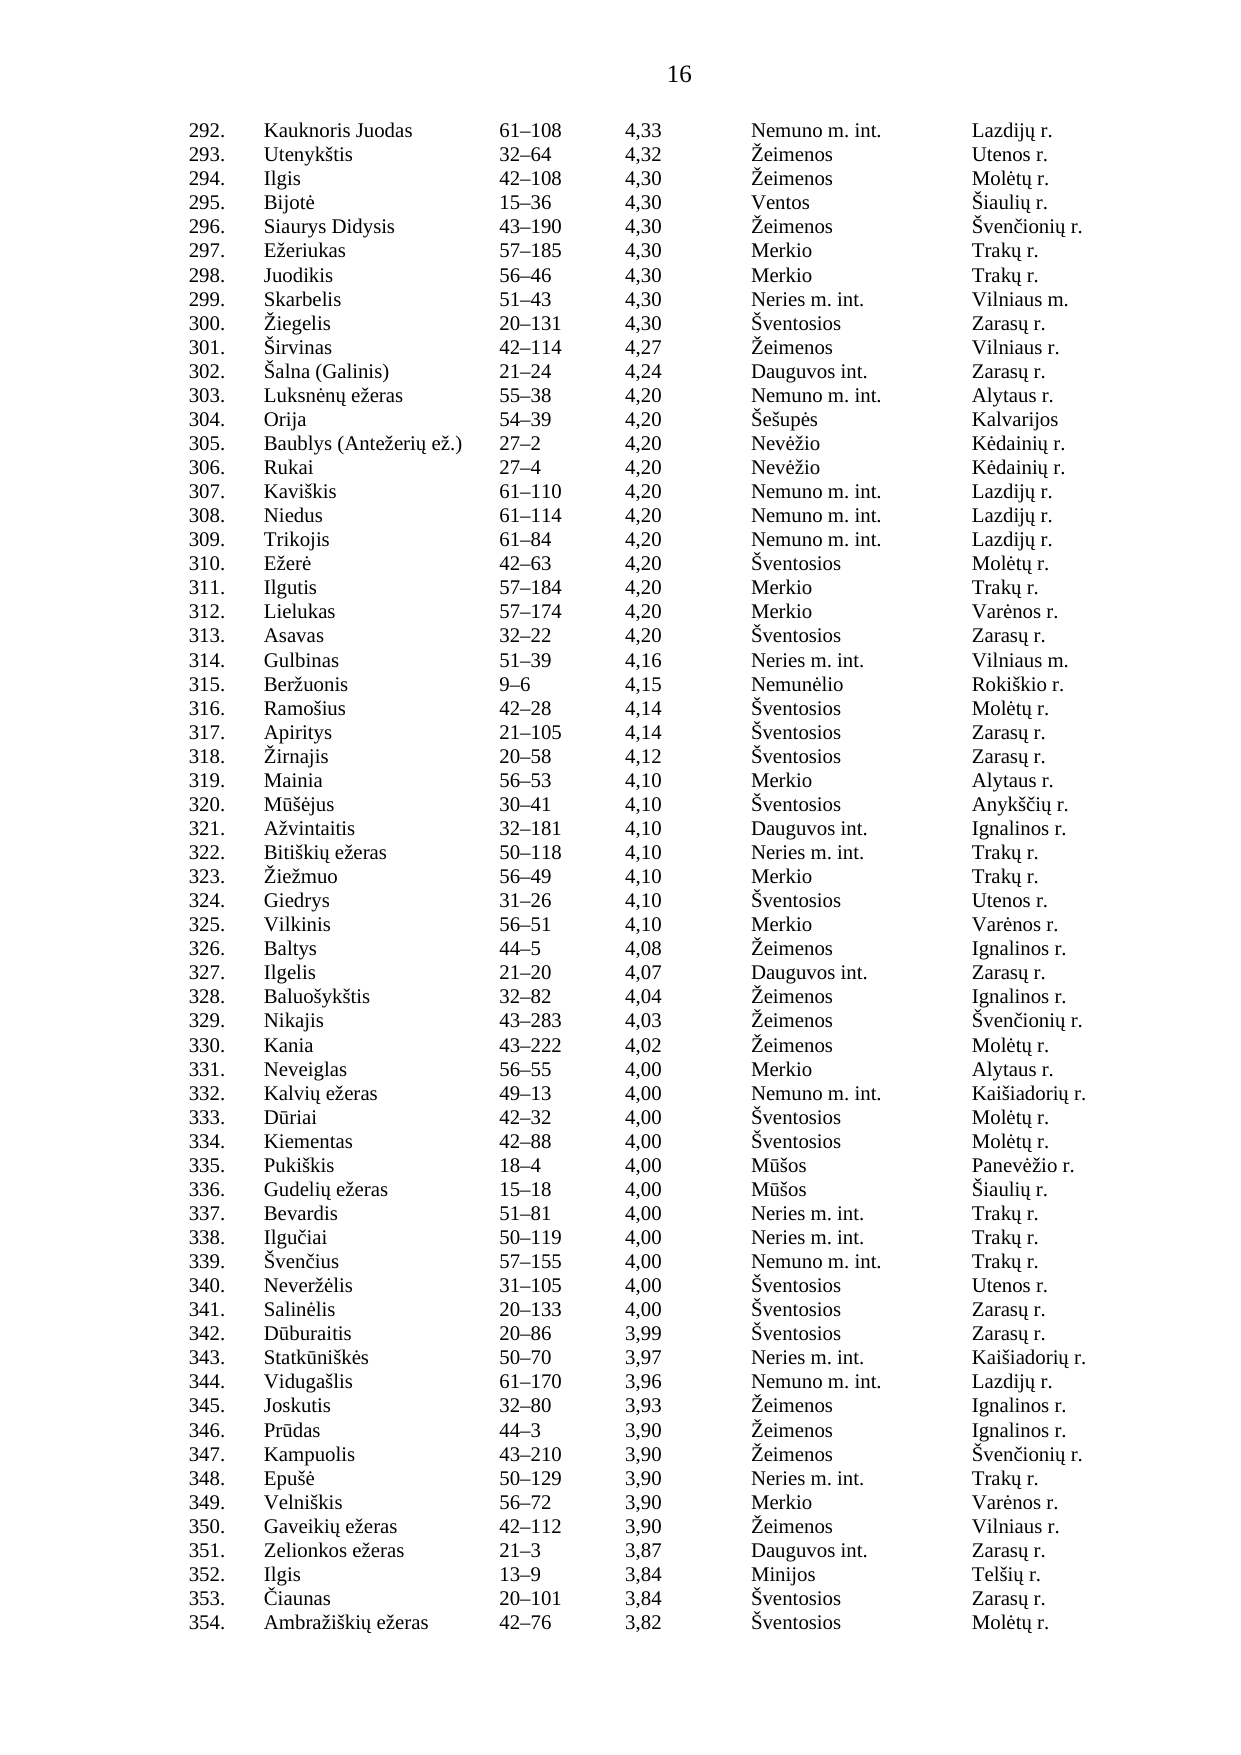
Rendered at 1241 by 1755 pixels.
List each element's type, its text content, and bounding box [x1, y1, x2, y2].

table_cell Rukai [253, 455, 488, 479]
table_cell Kampuolis [253, 1442, 488, 1466]
table_cell 313. [177, 624, 252, 647]
table_cell Neries m. int. [740, 1466, 960, 1490]
table_cell Švenčius [253, 1249, 488, 1273]
table_cell Merkio [740, 575, 960, 599]
table_cell Ilgučiai [253, 1225, 488, 1249]
table_cell Prūdas [253, 1418, 488, 1442]
table_cell 4,27 [614, 335, 739, 359]
table_cell Gudelių ežeras [253, 1177, 488, 1201]
table_cell 4,30 [614, 166, 739, 190]
table_cell Žeimenos [740, 1033, 960, 1057]
table_cell Vidugašlis [253, 1369, 488, 1393]
table_cell 21–20 [488, 960, 614, 984]
table_cell Šventosios [740, 1105, 960, 1129]
table_cell 298. [177, 263, 252, 287]
table_cell 347. [177, 1442, 252, 1466]
table_cell 338. [177, 1225, 252, 1249]
table_cell 4,10 [614, 816, 739, 840]
table_cell Žeimenos [740, 936, 960, 960]
table_cell Nemuno m. int. [740, 118, 960, 142]
table_cell 315. [177, 672, 252, 696]
table_cell 4,20 [614, 383, 739, 407]
table_cell 3,99 [614, 1321, 739, 1345]
table_cell 316. [177, 696, 252, 720]
table_cell Ilgis [253, 166, 488, 190]
table_cell Skarbelis [253, 287, 488, 311]
table_cell Zarasų r. [960, 1321, 1181, 1345]
table_cell 4,00 [614, 1177, 739, 1201]
table_cell 324. [177, 888, 252, 912]
table_cell 4,10 [614, 888, 739, 912]
table_cell Dauguvos int. [740, 1538, 960, 1562]
table_cell 334. [177, 1129, 252, 1153]
table_cell Neries m. int. [740, 1225, 960, 1249]
table_cell Nevėžio [740, 431, 960, 455]
table_cell 336. [177, 1177, 252, 1201]
table_cell Alytaus r. [960, 383, 1181, 407]
table_cell Nemuno m. int. [740, 527, 960, 551]
table_cell 27–2 [488, 431, 614, 455]
table_cell 4,20 [614, 407, 739, 431]
table_cell 51–81 [488, 1201, 614, 1225]
table_cell Žeimenos [740, 166, 960, 190]
table_cell 4,30 [614, 239, 739, 262]
table_cell 348. [177, 1466, 252, 1490]
table_cell 43–222 [488, 1033, 614, 1057]
table_cell 3,90 [614, 1514, 739, 1538]
table_cell Mūšos [740, 1177, 960, 1201]
table_cell Šventosios [740, 1586, 960, 1610]
table_cell 15–36 [488, 190, 614, 214]
table_cell 320. [177, 792, 252, 816]
table_cell Dauguvos int. [740, 816, 960, 840]
table_cell Baublys (Antežerių ež.) [253, 431, 488, 455]
table_cell 337. [177, 1201, 252, 1225]
table_cell 57–185 [488, 239, 614, 262]
table_cell Trakų r. [960, 1225, 1181, 1249]
table_cell 42–108 [488, 166, 614, 190]
table_cell Molėtų r. [960, 1105, 1181, 1129]
table_cell 307. [177, 479, 252, 503]
table_cell 304. [177, 407, 252, 431]
table_cell 3,90 [614, 1490, 739, 1514]
table_cell 4,30 [614, 311, 739, 335]
table_cell Zarasų r. [960, 1297, 1181, 1321]
table_cell 4,33 [614, 118, 739, 142]
table_cell Zarasų r. [960, 311, 1181, 335]
table_cell 4,20 [614, 624, 739, 647]
table_cell Ilgelis [253, 960, 488, 984]
table_cell Joskutis [253, 1394, 488, 1417]
table_cell 310. [177, 551, 252, 575]
table_cell 351. [177, 1538, 252, 1562]
table_cell 20–86 [488, 1321, 614, 1345]
table_cell Trakų r. [960, 864, 1181, 888]
table_cell 306. [177, 455, 252, 479]
table_cell Merkio [740, 864, 960, 888]
table_cell 4,00 [614, 1129, 739, 1153]
table_cell 42–88 [488, 1129, 614, 1153]
table_cell Šventosios [740, 696, 960, 720]
table_cell Varėnos r. [960, 1490, 1181, 1514]
table_cell 335. [177, 1153, 252, 1177]
table_cell 4,00 [614, 1081, 739, 1105]
table_cell 21–3 [488, 1538, 614, 1562]
table_cell Beržuonis [253, 672, 488, 696]
table_cell Žirnajis [253, 744, 488, 768]
table_cell Kėdainių r. [960, 431, 1181, 455]
table_cell 4,04 [614, 984, 739, 1008]
table_cell Bitiškių ežeras [253, 840, 488, 864]
table_cell 61–84 [488, 527, 614, 551]
table_cell 21–24 [488, 359, 614, 383]
table_cell 42–63 [488, 551, 614, 575]
table_cell Ambražiškių ežeras [253, 1610, 488, 1634]
table_cell Mūšėjus [253, 792, 488, 816]
table_cell 9–6 [488, 672, 614, 696]
table_cell 4,30 [614, 287, 739, 311]
table_cell Lielukas [253, 599, 488, 623]
table_cell Dūriai [253, 1105, 488, 1129]
table_cell 57–174 [488, 599, 614, 623]
table_cell 57–184 [488, 575, 614, 599]
table_cell Neveiglas [253, 1057, 488, 1081]
table_cell 50–119 [488, 1225, 614, 1249]
table_cell Šventosios [740, 1129, 960, 1153]
table_cell Šventosios [740, 720, 960, 744]
table_cell 31–26 [488, 888, 614, 912]
table_cell Šventosios [740, 624, 960, 647]
table_cell 4,30 [614, 214, 739, 238]
table_cell Zarasų r. [960, 744, 1181, 768]
table_cell Merkio [740, 1490, 960, 1514]
table_cell Zarasų r. [960, 1586, 1181, 1610]
table_cell 4,30 [614, 190, 739, 214]
table_cell Neries m. int. [740, 1201, 960, 1225]
table_cell Dūburaitis [253, 1321, 488, 1345]
table_cell Šiaulių r. [960, 1177, 1181, 1201]
table_cell Šventosios [740, 792, 960, 816]
table_cell 57–155 [488, 1249, 614, 1273]
table_cell Šiaulių r. [960, 190, 1181, 214]
table_cell 4,00 [614, 1273, 739, 1297]
table_cell 328. [177, 984, 252, 1008]
table_cell 4,03 [614, 1009, 739, 1032]
table_cell Ignalinos r. [960, 936, 1181, 960]
table_cell Ignalinos r. [960, 1418, 1181, 1442]
table_cell Zarasų r. [960, 359, 1181, 383]
table_cell Luksnėnų ežeras [253, 383, 488, 407]
table_cell 352. [177, 1562, 252, 1586]
table_cell 21–105 [488, 720, 614, 744]
table_cell 330. [177, 1033, 252, 1057]
table_cell Mainia [253, 768, 488, 792]
table_cell 61–108 [488, 118, 614, 142]
table_cell Niedus [253, 503, 488, 527]
table_cell Zarasų r. [960, 624, 1181, 647]
table_cell 294. [177, 166, 252, 190]
table_cell Ažvintaitis [253, 816, 488, 840]
table_cell 20–131 [488, 311, 614, 335]
table_cell 56–55 [488, 1057, 614, 1081]
table_cell 4,24 [614, 359, 739, 383]
table_cell 4,20 [614, 455, 739, 479]
table_cell Kiementas [253, 1129, 488, 1153]
table_cell 4,10 [614, 768, 739, 792]
table_cell Šventosios [740, 888, 960, 912]
table_cell 32–80 [488, 1394, 614, 1417]
table_cell Trakų r. [960, 1201, 1181, 1225]
table_cell 61–114 [488, 503, 614, 527]
table_cell 50–129 [488, 1466, 614, 1490]
table_cell 20–101 [488, 1586, 614, 1610]
table_cell 344. [177, 1369, 252, 1393]
table_cell 354. [177, 1610, 252, 1634]
table_cell 3,84 [614, 1586, 739, 1610]
table_cell 325. [177, 912, 252, 936]
table_cell 4,20 [614, 431, 739, 455]
table_cell Lazdijų r. [960, 118, 1181, 142]
table_cell Kaišiadorių r. [960, 1081, 1181, 1105]
table_cell Lazdijų r. [960, 479, 1181, 503]
table_cell Statkūniškės [253, 1345, 488, 1369]
table_cell Baltys [253, 936, 488, 960]
table_cell Alytaus r. [960, 1057, 1181, 1081]
table_cell Merkio [740, 1057, 960, 1081]
table_cell Švenčionių r. [960, 214, 1181, 238]
table_cell Mūšos [740, 1153, 960, 1177]
table_cell Neries m. int. [740, 840, 960, 864]
table_cell Molėtų r. [960, 551, 1181, 575]
table_cell 42–114 [488, 335, 614, 359]
table_cell Zelionkos ežeras [253, 1538, 488, 1562]
table_cell Šventosios [740, 1321, 960, 1345]
table_cell 13–9 [488, 1562, 614, 1586]
table_cell Žiežmuo [253, 864, 488, 888]
table_cell Zarasų r. [960, 720, 1181, 744]
table_cell Žiegelis [253, 311, 488, 335]
table_cell 4,14 [614, 720, 739, 744]
table_cell Gaveikių ežeras [253, 1514, 488, 1538]
table_cell 4,20 [614, 575, 739, 599]
table_cell 18–4 [488, 1153, 614, 1177]
table_cell 4,00 [614, 1297, 739, 1321]
table_cell Žeimenos [740, 984, 960, 1008]
table_cell Utenos r. [960, 142, 1181, 166]
table_cell 4,08 [614, 936, 739, 960]
table_cell Dauguvos int. [740, 960, 960, 984]
table_cell 4,02 [614, 1033, 739, 1057]
table_cell Utenos r. [960, 1273, 1181, 1297]
table_cell Zarasų r. [960, 960, 1181, 984]
table_cell Šventosios [740, 1273, 960, 1297]
table_cell Ežeriukas [253, 239, 488, 262]
table_cell Šventosios [740, 551, 960, 575]
table_cell Kalvių ežeras [253, 1081, 488, 1105]
table_cell Vilkinis [253, 912, 488, 936]
table_cell Trakų r. [960, 840, 1181, 864]
table_cell Merkio [740, 599, 960, 623]
table_cell 326. [177, 936, 252, 960]
table_cell 20–58 [488, 744, 614, 768]
table_cell 305. [177, 431, 252, 455]
table_cell Ežerė [253, 551, 488, 575]
table_cell Merkio [740, 768, 960, 792]
table_cell Žeimenos [740, 1442, 960, 1466]
table_cell 340. [177, 1273, 252, 1297]
table_cell 3,97 [614, 1345, 739, 1369]
table_cell 61–110 [488, 479, 614, 503]
table_cell 346. [177, 1418, 252, 1442]
table_cell Giedrys [253, 888, 488, 912]
table_cell Neries m. int. [740, 1345, 960, 1369]
table_cell 3,90 [614, 1466, 739, 1490]
table_cell 43–190 [488, 214, 614, 238]
table_cell Šalna (Galinis) [253, 359, 488, 383]
table_cell Kėdainių r. [960, 455, 1181, 479]
table_cell 56–51 [488, 912, 614, 936]
table_cell 329. [177, 1009, 252, 1032]
table_cell Gulbinas [253, 648, 488, 672]
table_cell Kaviškis [253, 479, 488, 503]
table_cell 30–41 [488, 792, 614, 816]
table_cell Čiaunas [253, 1586, 488, 1610]
table_cell Nikajis [253, 1009, 488, 1032]
table_cell Nemuno m. int. [740, 479, 960, 503]
table_cell Merkio [740, 263, 960, 287]
table_cell Švenčionių r. [960, 1009, 1181, 1032]
table_cell Šventosios [740, 1297, 960, 1321]
table_cell 42–112 [488, 1514, 614, 1538]
table_cell Alytaus r. [960, 768, 1181, 792]
table_cell Dauguvos int. [740, 359, 960, 383]
table_cell 31–105 [488, 1273, 614, 1297]
table_cell Ramošius [253, 696, 488, 720]
table_cell 61–170 [488, 1369, 614, 1393]
table_cell 4,20 [614, 503, 739, 527]
table_cell Bevardis [253, 1201, 488, 1225]
table_cell 303. [177, 383, 252, 407]
table_cell 32–82 [488, 984, 614, 1008]
table_cell Velniškis [253, 1490, 488, 1514]
table_cell 341. [177, 1297, 252, 1321]
table_cell 4,12 [614, 744, 739, 768]
table_cell Trakų r. [960, 263, 1181, 287]
table_cell Merkio [740, 239, 960, 262]
table_cell 32–22 [488, 624, 614, 647]
table_cell 308. [177, 503, 252, 527]
table_cell 42–76 [488, 1610, 614, 1634]
table_cell 56–53 [488, 768, 614, 792]
table_cell 4,00 [614, 1201, 739, 1225]
table_cell 49–13 [488, 1081, 614, 1105]
table_cell 4,20 [614, 599, 739, 623]
table_cell Molėtų r. [960, 1129, 1181, 1153]
table_cell Nevėžio [740, 455, 960, 479]
table_cell 343. [177, 1345, 252, 1369]
table_cell Baluošykštis [253, 984, 488, 1008]
table_cell 293. [177, 142, 252, 166]
table_cell Asavas [253, 624, 488, 647]
table_cell 314. [177, 648, 252, 672]
table_cell 56–72 [488, 1490, 614, 1514]
table_cell 3,93 [614, 1394, 739, 1417]
table_cell Rokiškio r. [960, 672, 1181, 696]
table_cell 332. [177, 1081, 252, 1105]
table_cell 299. [177, 287, 252, 311]
table_cell 4,10 [614, 792, 739, 816]
table_cell Lazdijų r. [960, 503, 1181, 527]
table_cell 339. [177, 1249, 252, 1273]
table_cell Žeimenos [740, 1514, 960, 1538]
table_cell 295. [177, 190, 252, 214]
table_cell 327. [177, 960, 252, 984]
table_cell Neveržėlis [253, 1273, 488, 1297]
table_cell 292. [177, 118, 252, 142]
table_cell Ignalinos r. [960, 816, 1181, 840]
table_cell Epušė [253, 1466, 488, 1490]
table_cell 56–46 [488, 263, 614, 287]
table_cell 309. [177, 527, 252, 551]
table_cell Neries m. int. [740, 648, 960, 672]
table_cell Salinėlis [253, 1297, 488, 1321]
table_cell 296. [177, 214, 252, 238]
table_cell Žeimenos [740, 214, 960, 238]
table_cell Lazdijų r. [960, 1369, 1181, 1393]
table_cell Apiritys [253, 720, 488, 744]
table_cell Ilgutis [253, 575, 488, 599]
table_cell 3,82 [614, 1610, 739, 1634]
table_cell 4,14 [614, 696, 739, 720]
table_cell 342. [177, 1321, 252, 1345]
table_cell Trakų r. [960, 1249, 1181, 1273]
table_cell 323. [177, 864, 252, 888]
table_cell Nemuno m. int. [740, 503, 960, 527]
table_cell 321. [177, 816, 252, 840]
table_cell 331. [177, 1057, 252, 1081]
table_cell 333. [177, 1105, 252, 1129]
table_cell Trakų r. [960, 1466, 1181, 1490]
table_cell 44–3 [488, 1418, 614, 1442]
table_cell Lazdijų r. [960, 527, 1181, 551]
table_cell 300. [177, 311, 252, 335]
table_cell Minijos [740, 1562, 960, 1586]
table_cell 20–133 [488, 1297, 614, 1321]
table_cell Žeimenos [740, 335, 960, 359]
table_cell 4,15 [614, 672, 739, 696]
table_cell 301. [177, 335, 252, 359]
table_cell Trikojis [253, 527, 488, 551]
table_cell 56–49 [488, 864, 614, 888]
table_cell Šventosios [740, 744, 960, 768]
table_cell Molėtų r. [960, 166, 1181, 190]
table_cell Žeimenos [740, 1418, 960, 1442]
table_cell Orija [253, 407, 488, 431]
table_cell 349. [177, 1490, 252, 1514]
table_cell Neries m. int. [740, 287, 960, 311]
table_cell 4,16 [614, 648, 739, 672]
table_cell 42–28 [488, 696, 614, 720]
table_cell Nemuno m. int. [740, 383, 960, 407]
table_cell 302. [177, 359, 252, 383]
table_cell Nemunėlio [740, 672, 960, 696]
table_cell Ignalinos r. [960, 984, 1181, 1008]
table_cell Siaurys Didysis [253, 214, 488, 238]
table_cell Ventos [740, 190, 960, 214]
table_cell Bijotė [253, 190, 488, 214]
table_cell 350. [177, 1514, 252, 1538]
table_cell Merkio [740, 912, 960, 936]
table_cell 4,20 [614, 551, 739, 575]
table_cell Molėtų r. [960, 1033, 1181, 1057]
table_cell Juodikis [253, 263, 488, 287]
table_cell Kauknoris Juodas [253, 118, 488, 142]
table_cell 44–5 [488, 936, 614, 960]
table_cell 3,84 [614, 1562, 739, 1586]
table_cell 32–181 [488, 816, 614, 840]
table_cell Varėnos r. [960, 599, 1181, 623]
table_cell 322. [177, 840, 252, 864]
table_cell 311. [177, 575, 252, 599]
table_cell 319. [177, 768, 252, 792]
table_cell Kania [253, 1033, 488, 1057]
table_cell 4,00 [614, 1153, 739, 1177]
table_cell Varėnos r. [960, 912, 1181, 936]
table_cell Vilniaus r. [960, 335, 1181, 359]
table_cell Telšių r. [960, 1562, 1181, 1586]
table_cell 4,10 [614, 912, 739, 936]
table_cell 3,90 [614, 1418, 739, 1442]
table_cell Molėtų r. [960, 696, 1181, 720]
table_cell 43–283 [488, 1009, 614, 1032]
table_cell Zarasų r. [960, 1538, 1181, 1562]
table_cell 4,20 [614, 479, 739, 503]
table_cell 43–210 [488, 1442, 614, 1466]
table_cell Nemuno m. int. [740, 1081, 960, 1105]
table_cell Šešupės [740, 407, 960, 431]
table_cell Kalvarijos [960, 407, 1181, 431]
table_cell 297. [177, 239, 252, 262]
table_cell 42–32 [488, 1105, 614, 1129]
table_cell Nemuno m. int. [740, 1249, 960, 1273]
table_cell 4,20 [614, 527, 739, 551]
table_cell Širvinas [253, 335, 488, 359]
table_cell 4,30 [614, 263, 739, 287]
table_cell Vilniaus m. [960, 648, 1181, 672]
table_cell 32–64 [488, 142, 614, 166]
table_cell 50–118 [488, 840, 614, 864]
table_cell 4,10 [614, 864, 739, 888]
table_cell Žeimenos [740, 1009, 960, 1032]
table_cell 4,00 [614, 1105, 739, 1129]
table_cell 54–39 [488, 407, 614, 431]
table_cell 4,10 [614, 840, 739, 864]
table_cell Nemuno m. int. [740, 1369, 960, 1393]
table_cell Molėtų r. [960, 1610, 1181, 1634]
table_cell 15–18 [488, 1177, 614, 1201]
table_cell Šventosios [740, 1610, 960, 1634]
table_cell 55–38 [488, 383, 614, 407]
table_cell 50–70 [488, 1345, 614, 1369]
table_cell Žeimenos [740, 1394, 960, 1417]
table_cell Švenčionių r. [960, 1442, 1181, 1466]
table_cell 4,00 [614, 1249, 739, 1273]
table_cell Kaišiadorių r. [960, 1345, 1181, 1369]
table_cell 317. [177, 720, 252, 744]
table_cell Trakų r. [960, 239, 1181, 262]
table_cell 51–39 [488, 648, 614, 672]
table_cell 3,96 [614, 1369, 739, 1393]
table_cell 345. [177, 1394, 252, 1417]
table_cell Vilniaus m. [960, 287, 1181, 311]
table_cell 51–43 [488, 287, 614, 311]
table_cell Anykščių r. [960, 792, 1181, 816]
table_cell 27–4 [488, 455, 614, 479]
table_cell Pukiškis [253, 1153, 488, 1177]
table_cell 353. [177, 1586, 252, 1610]
table_cell 3,87 [614, 1538, 739, 1562]
table_cell 3,90 [614, 1442, 739, 1466]
table_cell 4,00 [614, 1057, 739, 1081]
table_cell Ilgis [253, 1562, 488, 1586]
table_cell Vilniaus r. [960, 1514, 1181, 1538]
table_cell Panevėžio r. [960, 1153, 1181, 1177]
table_cell Utenos r. [960, 888, 1181, 912]
table_cell 4,00 [614, 1225, 739, 1249]
table_cell Utenykštis [253, 142, 488, 166]
table_cell 4,32 [614, 142, 739, 166]
table_cell 312. [177, 599, 252, 623]
table_cell Trakų r. [960, 575, 1181, 599]
table_cell Ignalinos r. [960, 1394, 1181, 1417]
table_cell 4,07 [614, 960, 739, 984]
table_cell Šventosios [740, 311, 960, 335]
table_cell 318. [177, 744, 252, 768]
table_cell Žeimenos [740, 142, 960, 166]
